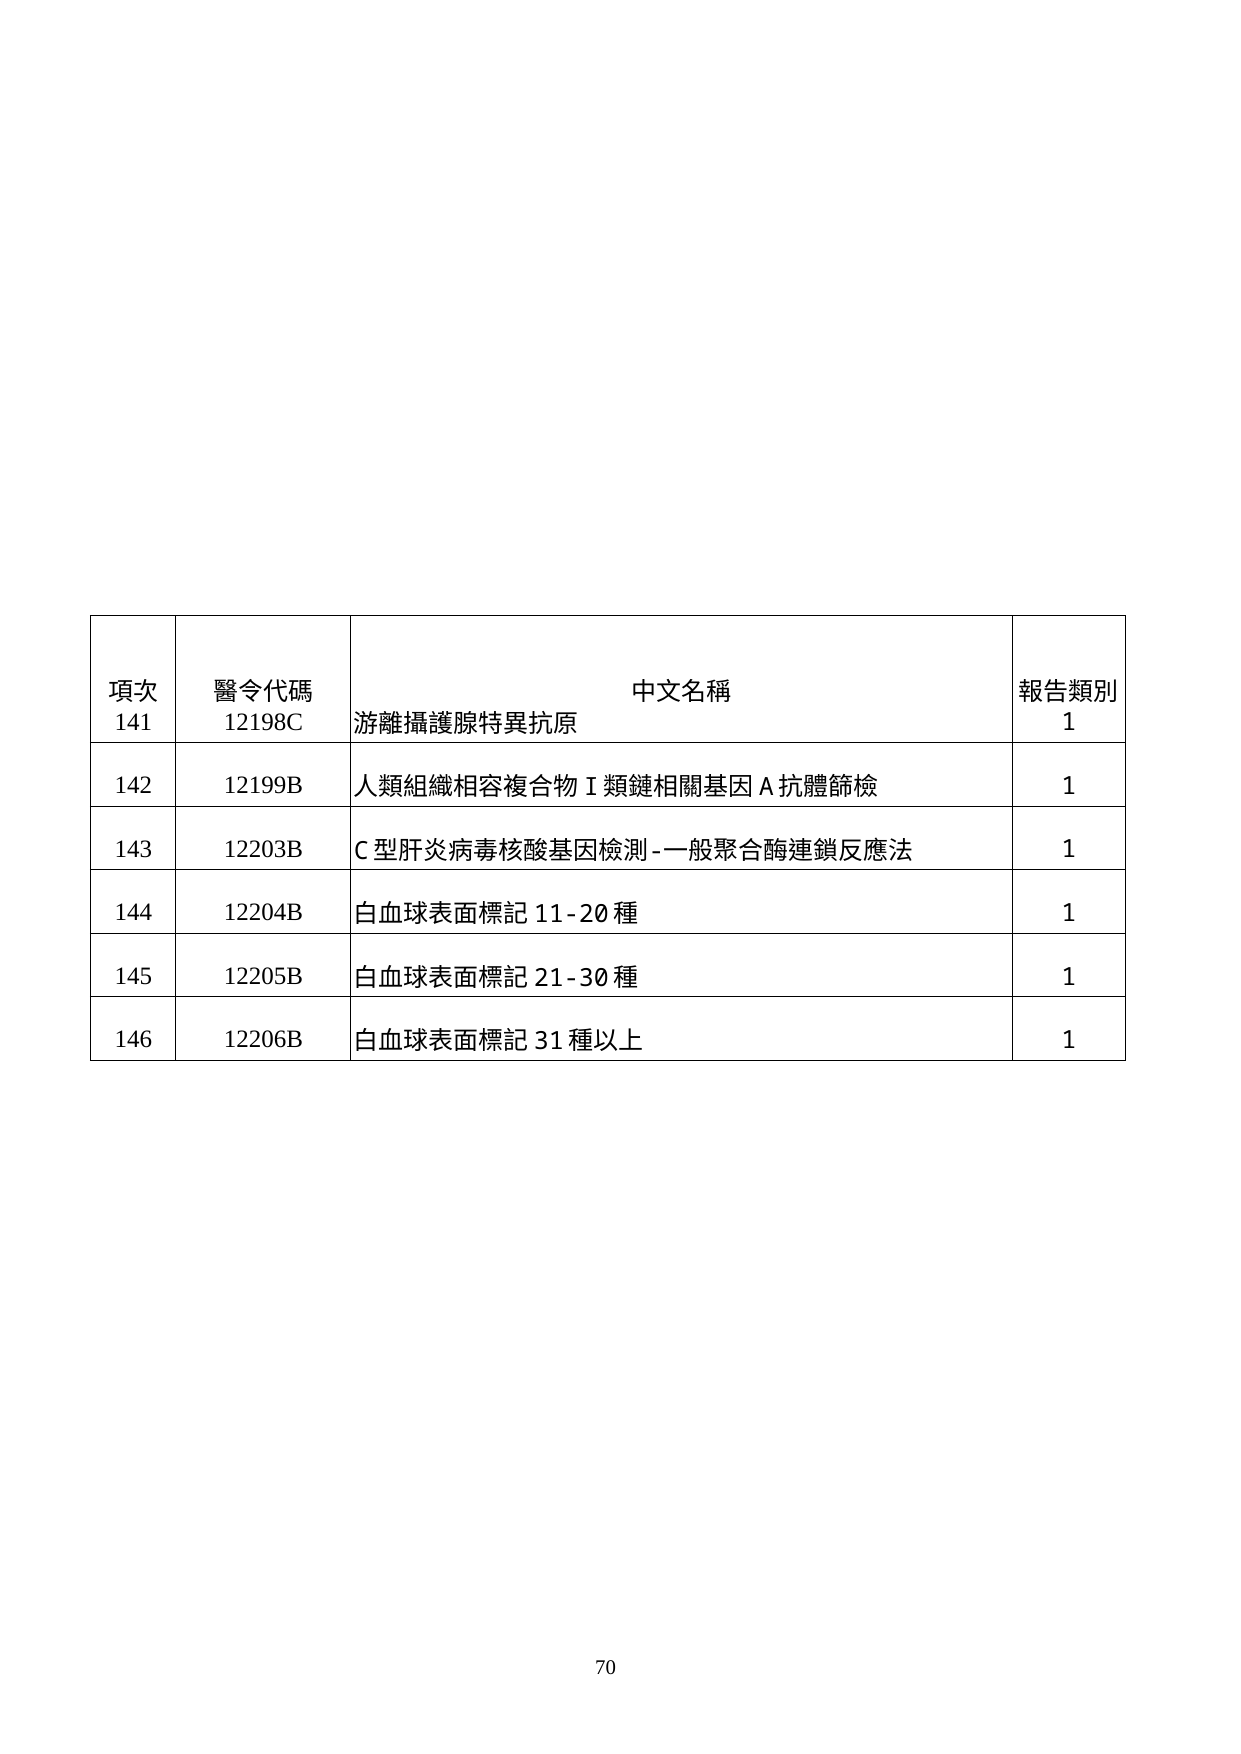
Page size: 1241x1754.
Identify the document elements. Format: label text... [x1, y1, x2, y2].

table_cell 12204B [176, 870, 350, 933]
table_cell 12206B [176, 997, 350, 1060]
table_cell [1126, 869, 1240, 933]
table_cell [1126, 742, 1240, 806]
table_cell 141 [91, 679, 175, 742]
table_cell 146 [91, 997, 175, 1060]
table_cell 1 [1013, 997, 1125, 1060]
table_cell 白血球表面標記21-30種 [351, 934, 1012, 996]
table_cell 1 [1013, 679, 1125, 742]
table_header [1126, 615, 1240, 678]
table_cell 1 [1013, 870, 1125, 933]
table_cell 1 [1013, 807, 1125, 869]
table_cell [1126, 806, 1240, 869]
table_cell 144 [91, 870, 175, 933]
table_cell 143 [91, 807, 175, 869]
table_cell [1126, 933, 1240, 996]
table_cell 12205B [176, 934, 350, 996]
table_cell [1126, 996, 1240, 1060]
table_cell 12198C [176, 679, 350, 742]
table_cell C型肝炎病毒核酸基因檢測-一般聚合酶連鎖反應法 [351, 807, 1012, 869]
table_cell 145 [91, 934, 175, 996]
table_cell 白血球表面標記11-20種 [351, 870, 1012, 933]
table_header [91, 616, 175, 679]
table_cell 142 [91, 743, 175, 806]
table_header [176, 616, 350, 679]
table_cell 1 [1013, 934, 1125, 996]
table_header [351, 616, 1012, 679]
table_cell 游離攝護腺特異抗原 [351, 679, 1012, 742]
table_cell [1126, 679, 1240, 742]
table_header [1013, 616, 1125, 679]
table_cell 1 [1013, 743, 1125, 806]
table_cell 人類組織相容複合物Ι類鏈相關基因A抗體篩檢 [351, 743, 1012, 806]
table_cell 白血球表面標記31種以上 [351, 997, 1012, 1060]
table_cell 12203B [176, 807, 350, 869]
table_cell 12199B [176, 743, 350, 806]
